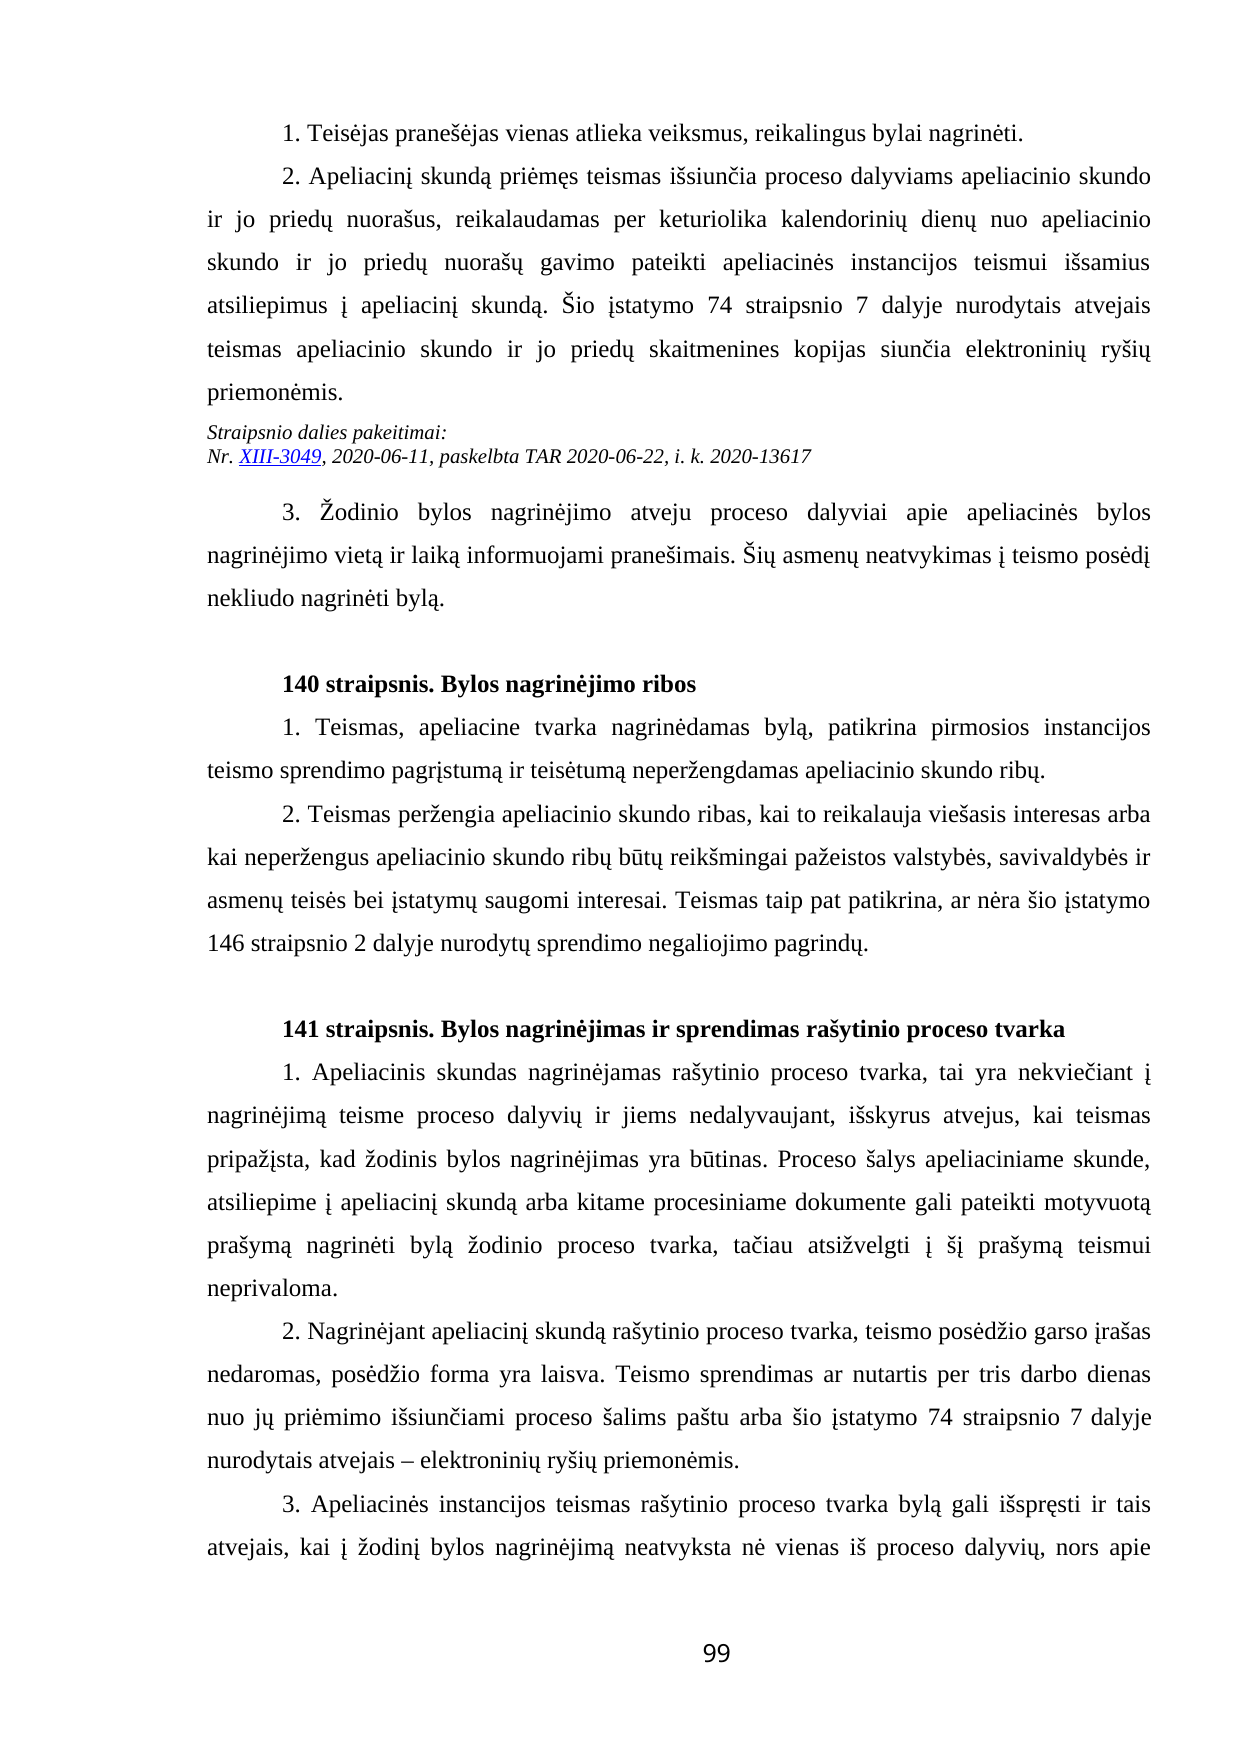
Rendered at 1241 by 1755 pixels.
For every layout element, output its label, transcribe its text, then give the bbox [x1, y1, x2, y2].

text 141 straipsnis. Bylos nagrinėjimas ir sprendimas rašytinio proceso tvarka [207, 1014, 1152, 1043]
text Straipsnio dalies pakeitimai: [207, 420, 1152, 444]
text 2. Apeliacinį skundą priėmęs teismas išsiunčia proceso dalyviams apeliacinio skundo ir jo priedų nuorašus, reikalaudamas per keturiolika kalendorinių dienų nuo apeliacinio skundo ir jo priedų nuorašų gavimo pateikti apeliacinės instancijos teismui išsamius atsiliepimus į apeliacinį skundą. Šio įstatymo 74 straipsnio 7 dalyje nurodytais atvejais teismas apeliacinio skundo ir jo priedų skaitmenines kopijas siunčia elektroninių ryšių priemonėmis. [207, 161, 1152, 406]
text 1. Teismas, apeliacine tvarka nagrinėdamas bylą, patikrina pirmosios instancijos teismo sprendimo pagrįstumą ir teisėtumą neperžengdamas apeliacinio skundo ribų. [207, 712, 1152, 784]
text 1. Apeliacinis skundas nagrinėjamas rašytinio proceso tvarka, tai yra nekviečiant į nagrinėjimą teisme proceso dalyvių ir jiems nedalyvaujant, išskyrus atvejus, kai teismas pripažįsta, kad žodinis bylos nagrinėjimas yra būtinas. Proceso šalys apeliaciniame skunde, atsiliepime į apeliacinį skundą arba kitame procesiniame dokumente gali pateikti motyvuotą prašymą nagrinėti bylą žodinio proceso tvarka, tačiau atsižvelgti į šį prašymą teismui neprivaloma. [207, 1057, 1152, 1302]
text 3. Apeliacinės instancijos teismas rašytinio proceso tvarka bylą gali išspręsti ir tais atvejais, kai į žodinį bylos nagrinėjimą neatvyksta nė vienas iš proceso dalyvių, nors apie [207, 1489, 1152, 1561]
text 3. Žodinio bylos nagrinėjimo atveju proceso dalyviai apie apeliacinės bylos nagrinėjimo vietą ir laiką informuojami pranešimais. Šių asmenų neatvykimas į teismo posėdį nekliudo nagrinėti bylą. [207, 497, 1152, 612]
text Nr. XIII-3049, 2020-06-11, paskelbta TAR 2020-06-22, i. k. 2020-13617 [207, 444, 1152, 468]
text 2. Teismas peržengia apeliacinio skundo ribas, kai to reikalauja viešasis interesas arba kai neperžengus apeliacinio skundo ribų būtų reikšmingai pažeistos valstybės, savivaldybės ir asmenų teisės bei įstatymų saugomi interesai. Teismas taip pat patikrina, ar nėra šio įstatymo 146 straipsnio 2 dalyje nurodytų sprendimo negaliojimo pagrindų. [207, 799, 1152, 957]
text 2. Nagrinėjant apeliacinį skundą rašytinio proceso tvarka, teismo posėdžio garso įrašas nedaromas, posėdžio forma yra laisva. Teismo sprendimas ar nutartis per tris darbo dienas nuo jų priėmimo išsiunčiami proceso šalims paštu arba šio įstatymo 74 straipsnio 7 dalyje nurodytais atvejais – elektroninių ryšių priemonėmis. [207, 1316, 1152, 1474]
text 140 straipsnis. Bylos nagrinėjimo ribos [207, 669, 1152, 698]
text 1. Teisėjas pranešėjas vienas atlieka veiksmus, reikalingus bylai nagrinėti. [207, 118, 1152, 147]
